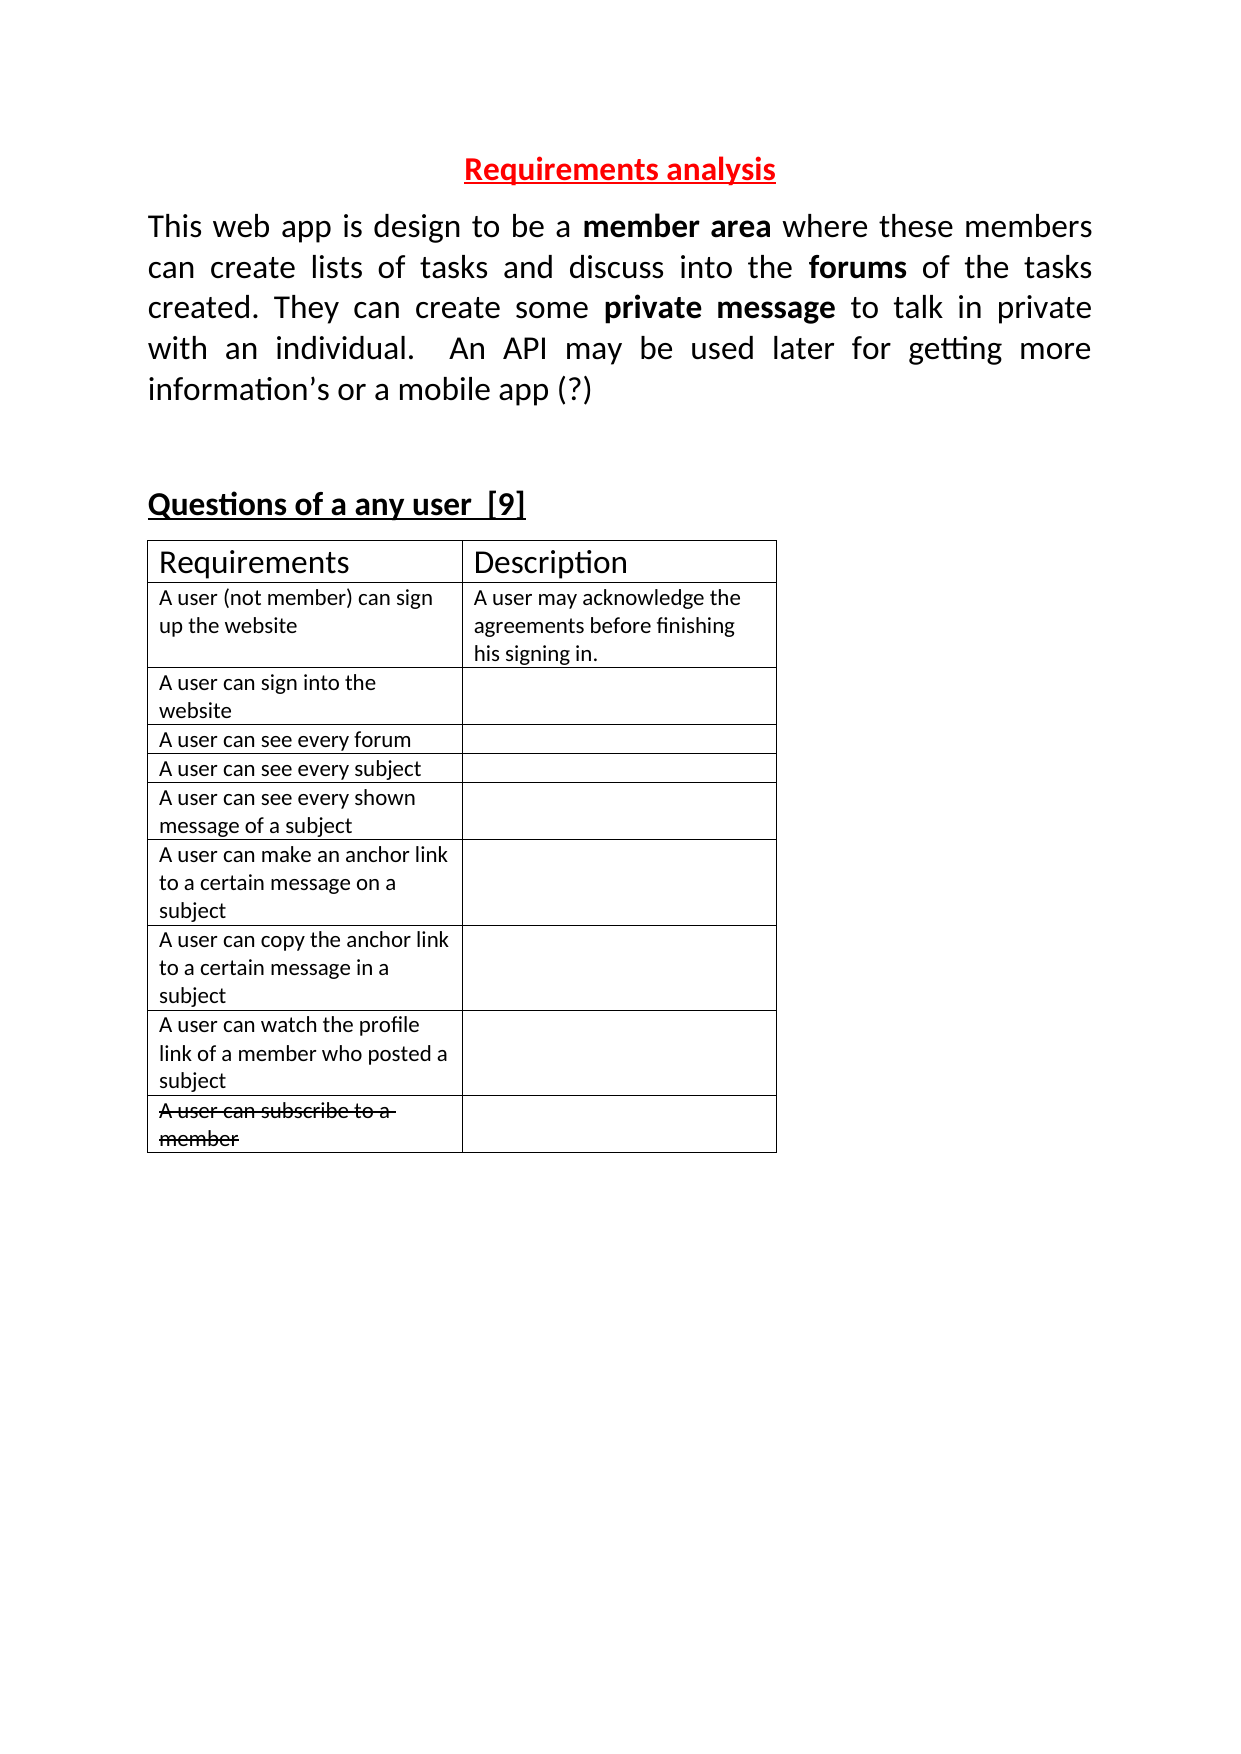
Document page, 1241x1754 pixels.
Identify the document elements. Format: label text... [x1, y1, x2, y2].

table_cell A user (not member) can sign up the website [148, 583, 462, 667]
table_cell A user can see every forum [148, 725, 462, 753]
table_cell A user can subscribe to a member [148, 1096, 462, 1152]
text This web app is design to be a member area where these members can create lists of tasks and discuss into the forums of the tasks created. They can create some private message to talk in private with an individual. An API may be used later for getting more information’s or a mobile app (?) [148, 205, 1093, 409]
table_cell [463, 840, 776, 924]
table_cell A user can see every subject [148, 754, 462, 782]
table_cell [463, 725, 776, 753]
table_cell [463, 1011, 776, 1095]
table_cell A user can make an anchor link to a certain message on a subject [148, 840, 462, 924]
table_cell [463, 783, 776, 839]
table_cell A user can sign into the website [148, 668, 462, 724]
table_cell [463, 668, 776, 724]
table_cell A user may acknowledge the agreements before finishing his signing in. [463, 583, 776, 667]
table_header Description [463, 541, 776, 582]
table_cell [463, 926, 776, 1009]
table_cell [463, 754, 776, 782]
text Questions of a any user [9] [148, 483, 1093, 523]
table_cell A user can watch the profile link of a member who posted a subject [148, 1011, 462, 1095]
table_header Requirements [148, 541, 462, 582]
table_cell [463, 1096, 776, 1152]
text Requirements analysis [148, 148, 1093, 188]
table_cell A user can copy the anchor link to a certain message in a subject [148, 926, 462, 1009]
table_cell A user can see every shown message of a subject [148, 783, 462, 839]
